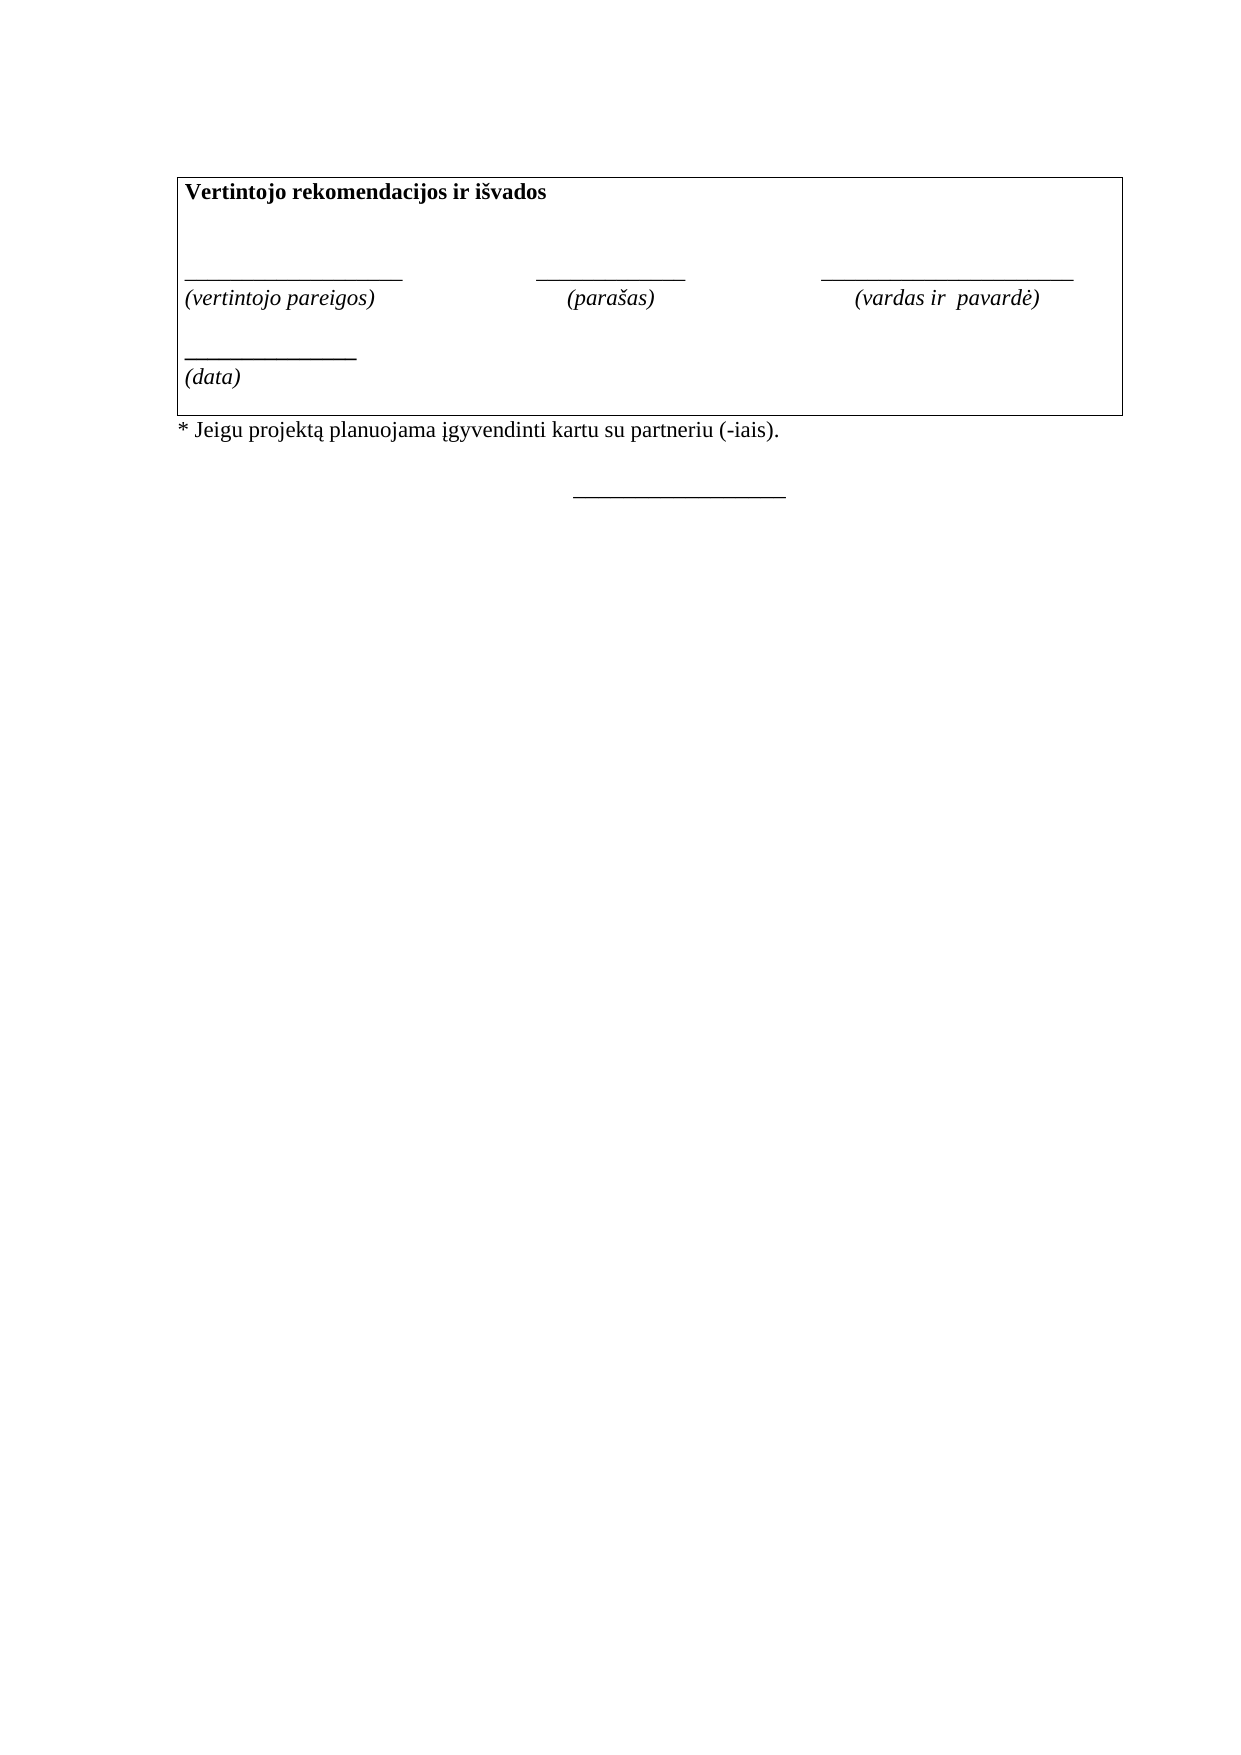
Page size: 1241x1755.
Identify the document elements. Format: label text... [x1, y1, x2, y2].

text * Jeigu projektą planuojama įgyvendinti kartu su partneriu (-iais). [177, 416, 1181, 443]
table_cell Vertintojo rekomendacijos ir išvados ___________________ _____________ ______________________ (vertintojo pareigos) (parašas) (vardas ir pavardė) _______________ (data) [178, 178, 1122, 415]
text _________________ [177, 472, 1181, 500]
